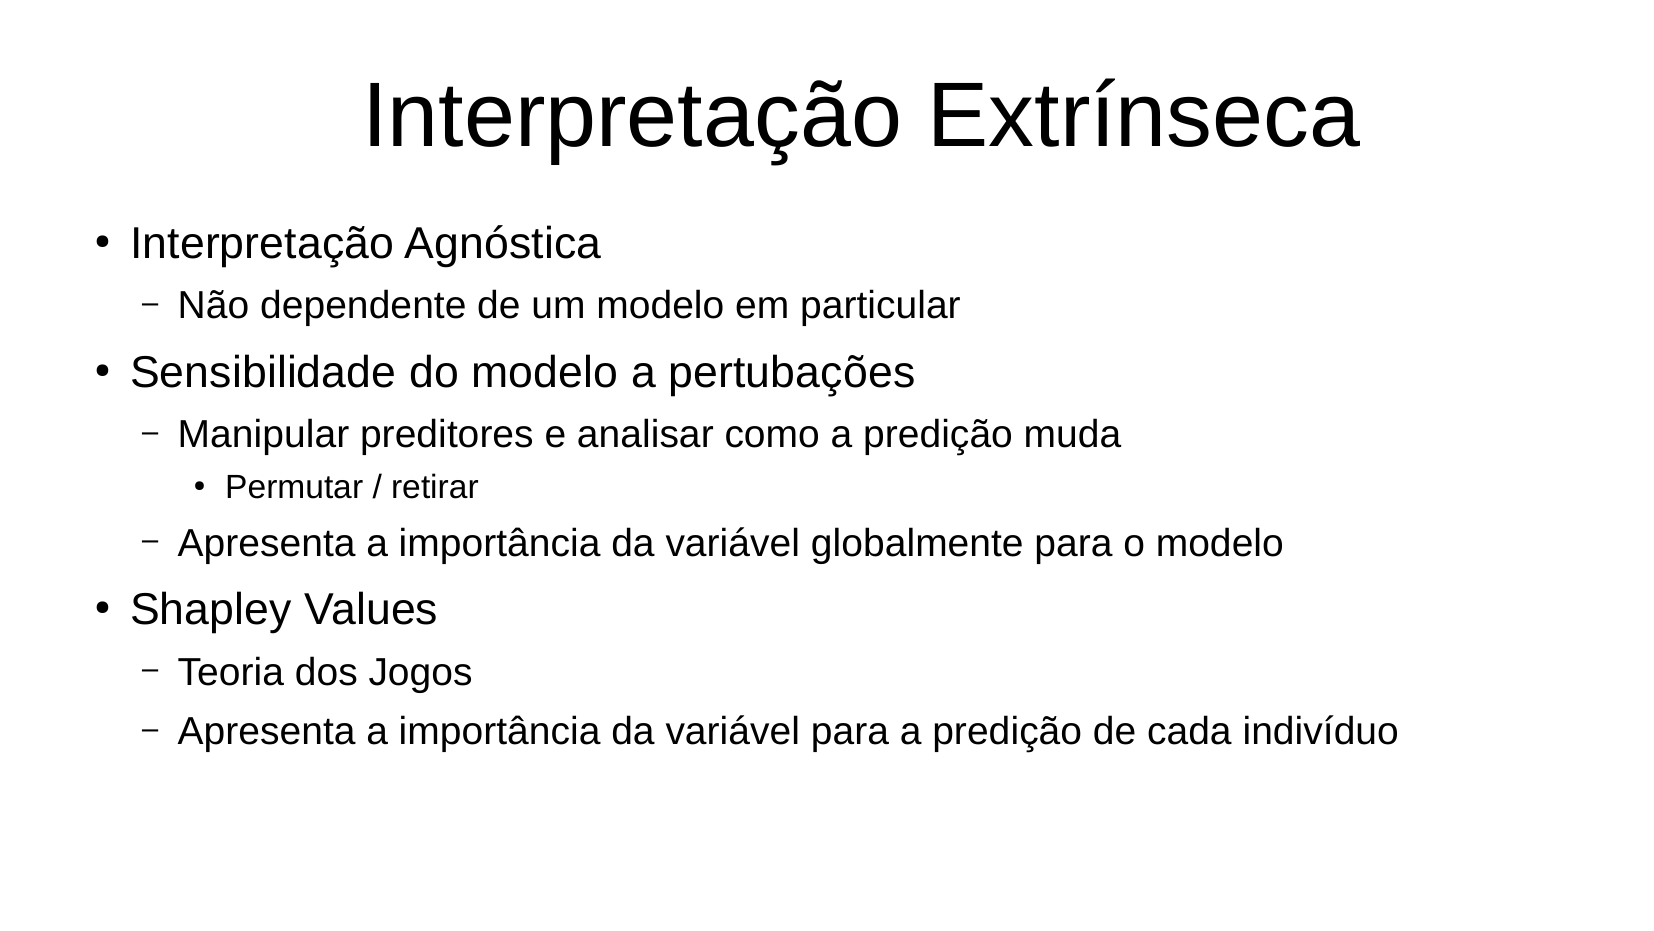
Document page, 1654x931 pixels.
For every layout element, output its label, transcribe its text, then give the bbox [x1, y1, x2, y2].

title Interpretação Extrínseca [82, 37, 1571, 193]
list Interpretação Agnóstica Não dependente de um modelo em particular Sensibilidade do modelo a pertubações Manipular preditores e analisar como a predição muda Permutar / retirar Apresenta a importância da variável globalmente para o modelo Shapley Values Teoria dos Jogos Apresenta a importância da variável para a predição de cada indivíduo [82, 217, 1571, 758]
